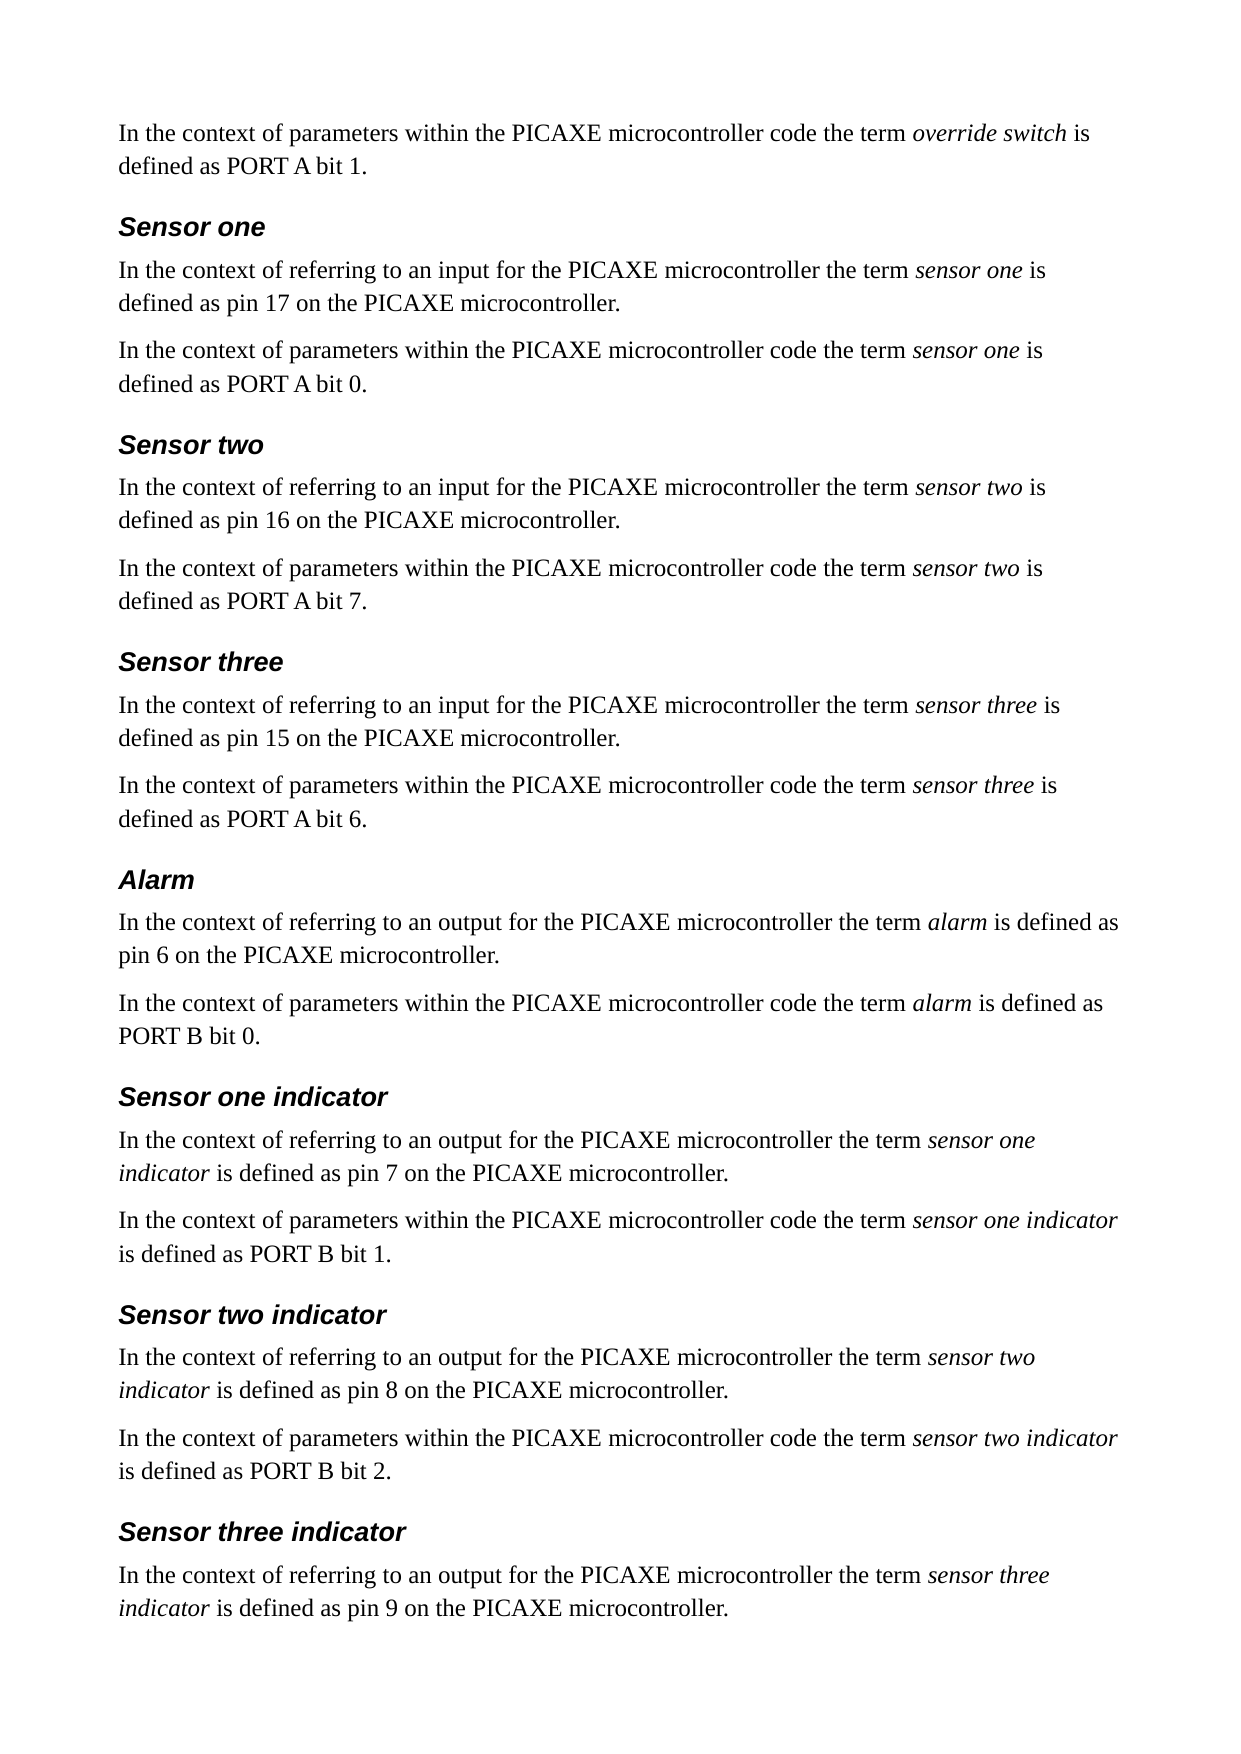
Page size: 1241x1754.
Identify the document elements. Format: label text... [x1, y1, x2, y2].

subtitle Sensor two indicator [118, 1299, 1122, 1330]
text In the context of referring to an input for the PICAXE microcontroller the term sensor three is defined as pin 15 on the PICAXE microcontroller. [118, 690, 1122, 752]
subtitle Sensor one [118, 211, 1122, 242]
text In the context of referring to an input for the PICAXE microcontroller the term sensor two is defined as pin 16 on the PICAXE microcontroller. [118, 472, 1122, 534]
subtitle Sensor two [118, 429, 1122, 460]
subtitle Sensor one indicator [118, 1081, 1122, 1112]
subtitle Sensor three indicator [118, 1516, 1122, 1547]
subtitle Sensor three [118, 646, 1122, 677]
text In the context of referring to an output for the PICAXE microcontroller the term alarm is defined as pin 6 on the PICAXE microcontroller. [118, 907, 1122, 969]
text In the context of referring to an output for the PICAXE microcontroller the term sensor two indicator is defined as pin 8 on the PICAXE microcontroller. [118, 1342, 1122, 1404]
text In the context of parameters within the PICAXE microcontroller code the term override switch is defined as PORT A bit 1. [118, 118, 1122, 180]
subtitle Alarm [118, 864, 1122, 895]
text In the context of referring to an output for the PICAXE microcontroller the term sensor three indicator is defined as pin 9 on the PICAXE microcontroller. [118, 1560, 1122, 1622]
text In the context of parameters within the PICAXE microcontroller code the term sensor two indicator is defined as PORT B bit 2. [118, 1423, 1122, 1485]
text In the context of referring to an output for the PICAXE microcontroller the term sensor one indicator is defined as pin 7 on the PICAXE microcontroller. [118, 1125, 1122, 1187]
text In the context of parameters within the PICAXE microcontroller code the term sensor two is defined as PORT A bit 7. [118, 553, 1122, 615]
text In the context of referring to an input for the PICAXE microcontroller the term sensor one is defined as pin 17 on the PICAXE microcontroller. [118, 255, 1122, 317]
text In the context of parameters within the PICAXE microcontroller code the term sensor one is defined as PORT A bit 0. [118, 336, 1122, 397]
text In the context of parameters within the PICAXE microcontroller code the term sensor three is defined as PORT A bit 6. [118, 771, 1122, 832]
text In the context of parameters within the PICAXE microcontroller code the term sensor one indicator is defined as PORT B bit 1. [118, 1206, 1122, 1267]
text In the context of parameters within the PICAXE microcontroller code the term alarm is defined as PORT B bit 0. [118, 988, 1122, 1050]
